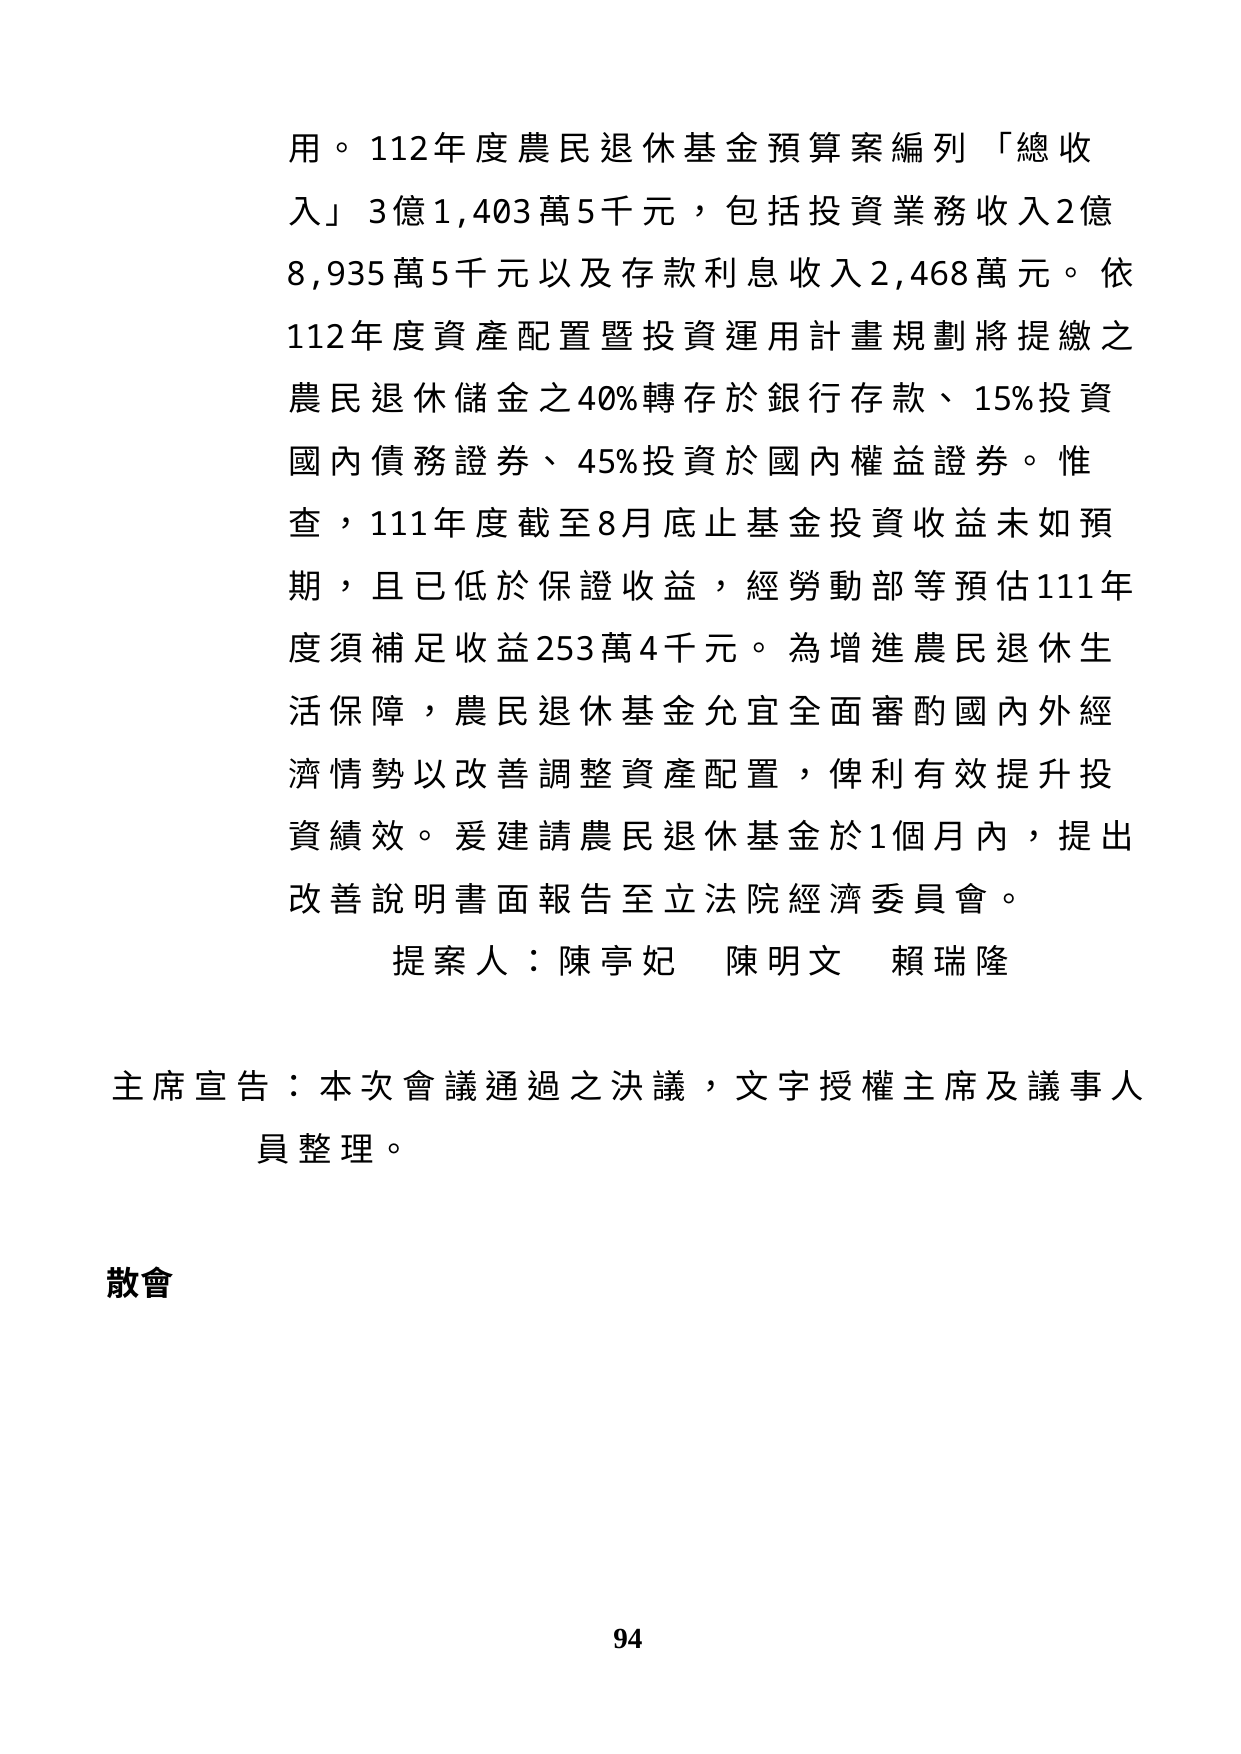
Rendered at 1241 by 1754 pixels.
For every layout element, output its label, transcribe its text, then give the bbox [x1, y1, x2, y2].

text 散會 [3, 1252, 1132, 1306]
text 主席宣告：本次會議通過之決議，文字授權主席及議事人員整理。 [107, 1042, 1148, 1167]
text 提案人：陳亭妃 陳明文 賴瑞隆 [384, 917, 1044, 980]
text 用。112年度農民退休基金預算案編列「總收入」3億1,403萬5千元，包括投資業務收入2億8,935萬5千元以及存款利息收入2,468萬元。依112年度資產配置暨投資運用計畫規劃將提繳之農民退休儲金之40%轉存於銀行存款、15%投資國內債務證券、45%投資於國內權益證券。惟查，111年度截至8月底止基金投資收益未如預期，且已低於保證收益，經勞動部等預估111年度須補足收益253萬4千元。為增進農民退休生活保障，農民退休基金允宜全面審酌國內外經濟情勢以改善調整資產配置，俾利有效提升投資績效。爰建請農民退休基金於1個月內，提出改善說明書面報告至立法院經濟委員會。 [224, 105, 1148, 917]
